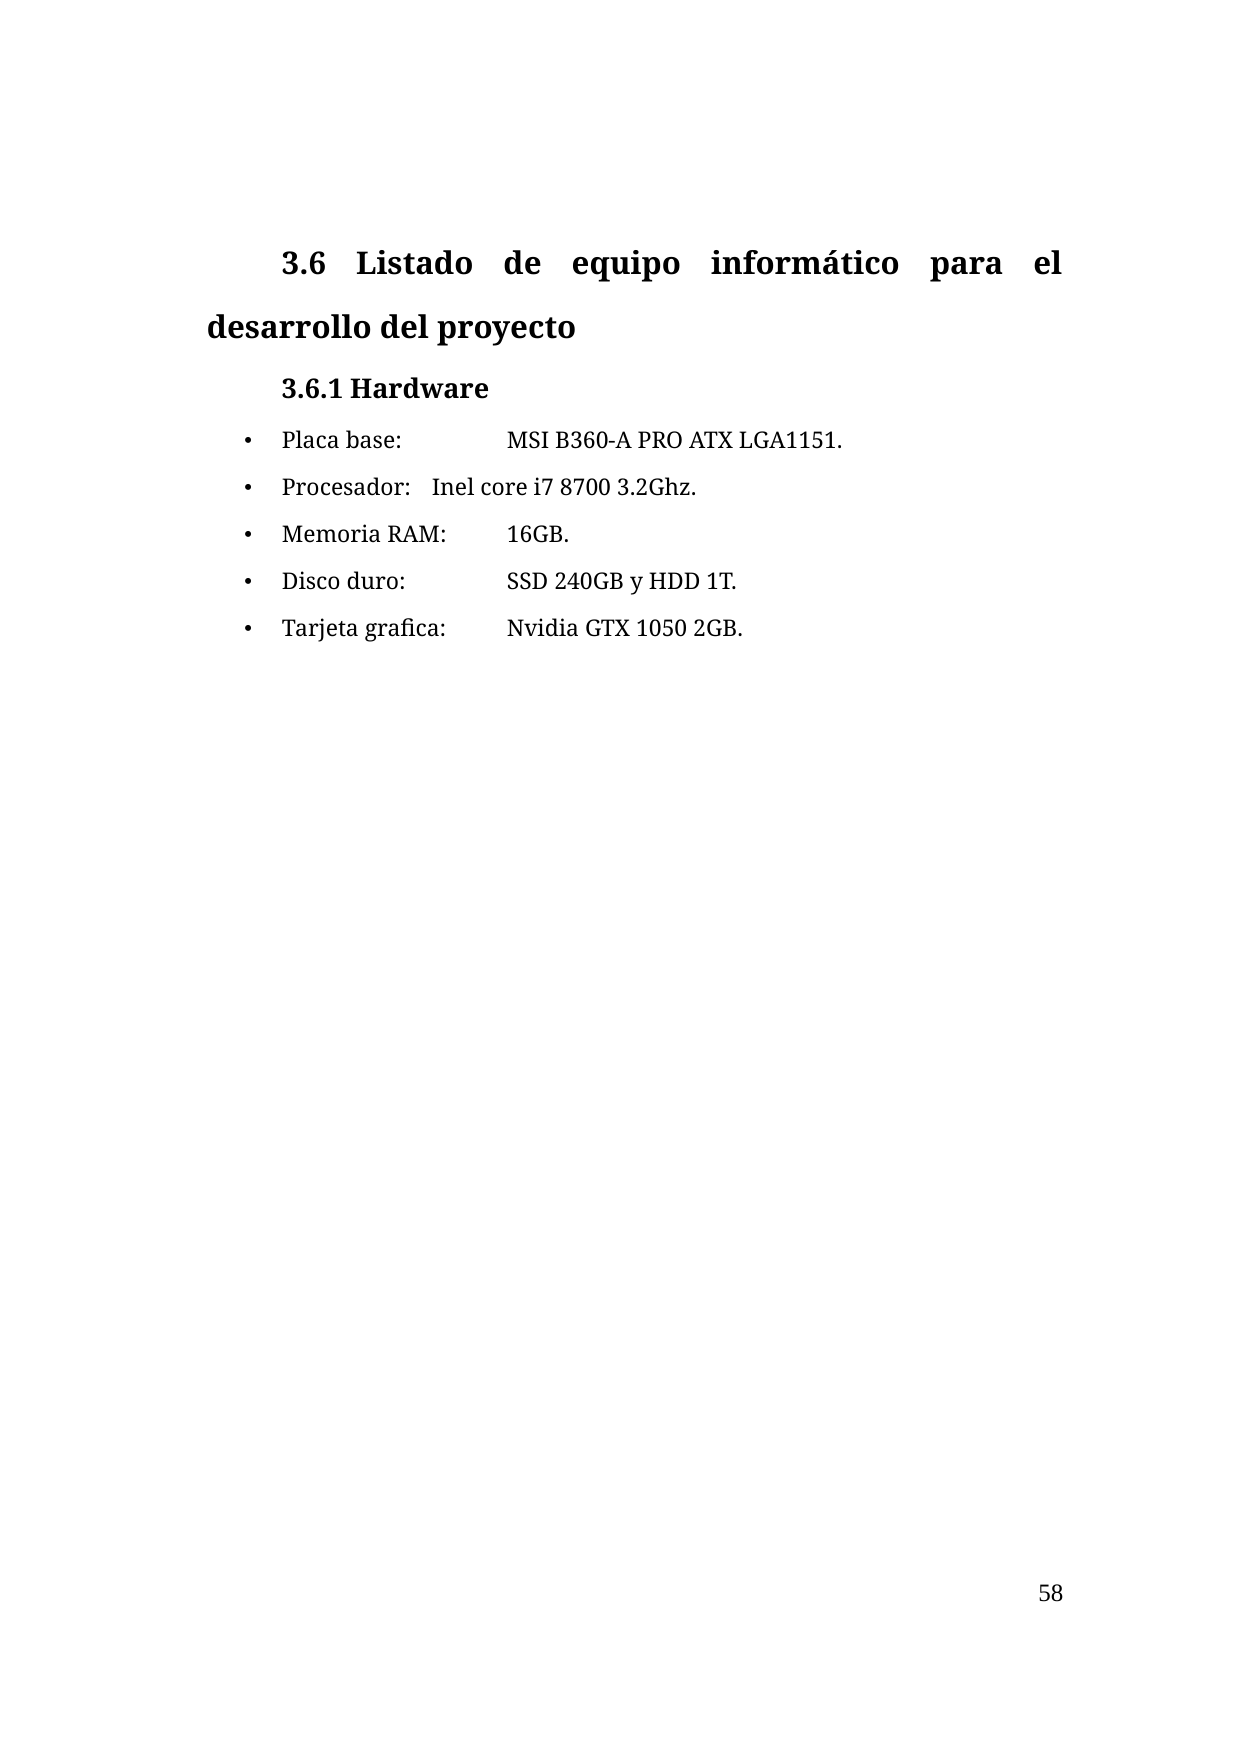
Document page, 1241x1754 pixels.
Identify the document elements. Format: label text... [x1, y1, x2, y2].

list Placa base: MSI B360-A PRO ATX LGA1151. [244, 424, 1063, 456]
text 3.6 Listado de equipo informático para el desarrollo del proyecto [207, 241, 1063, 348]
list Tarjeta grafica: Nvidia GTX 1050 2GB. [244, 612, 1063, 643]
list Disco duro: SSD 240GB y HDD 1T. [244, 565, 1063, 596]
text 3.6.1 Hardware [207, 369, 1063, 406]
list Memoria RAM: 16GB. [244, 518, 1063, 549]
list Procesador: Inel core i7 8700 3.2Ghz. [244, 471, 1063, 502]
